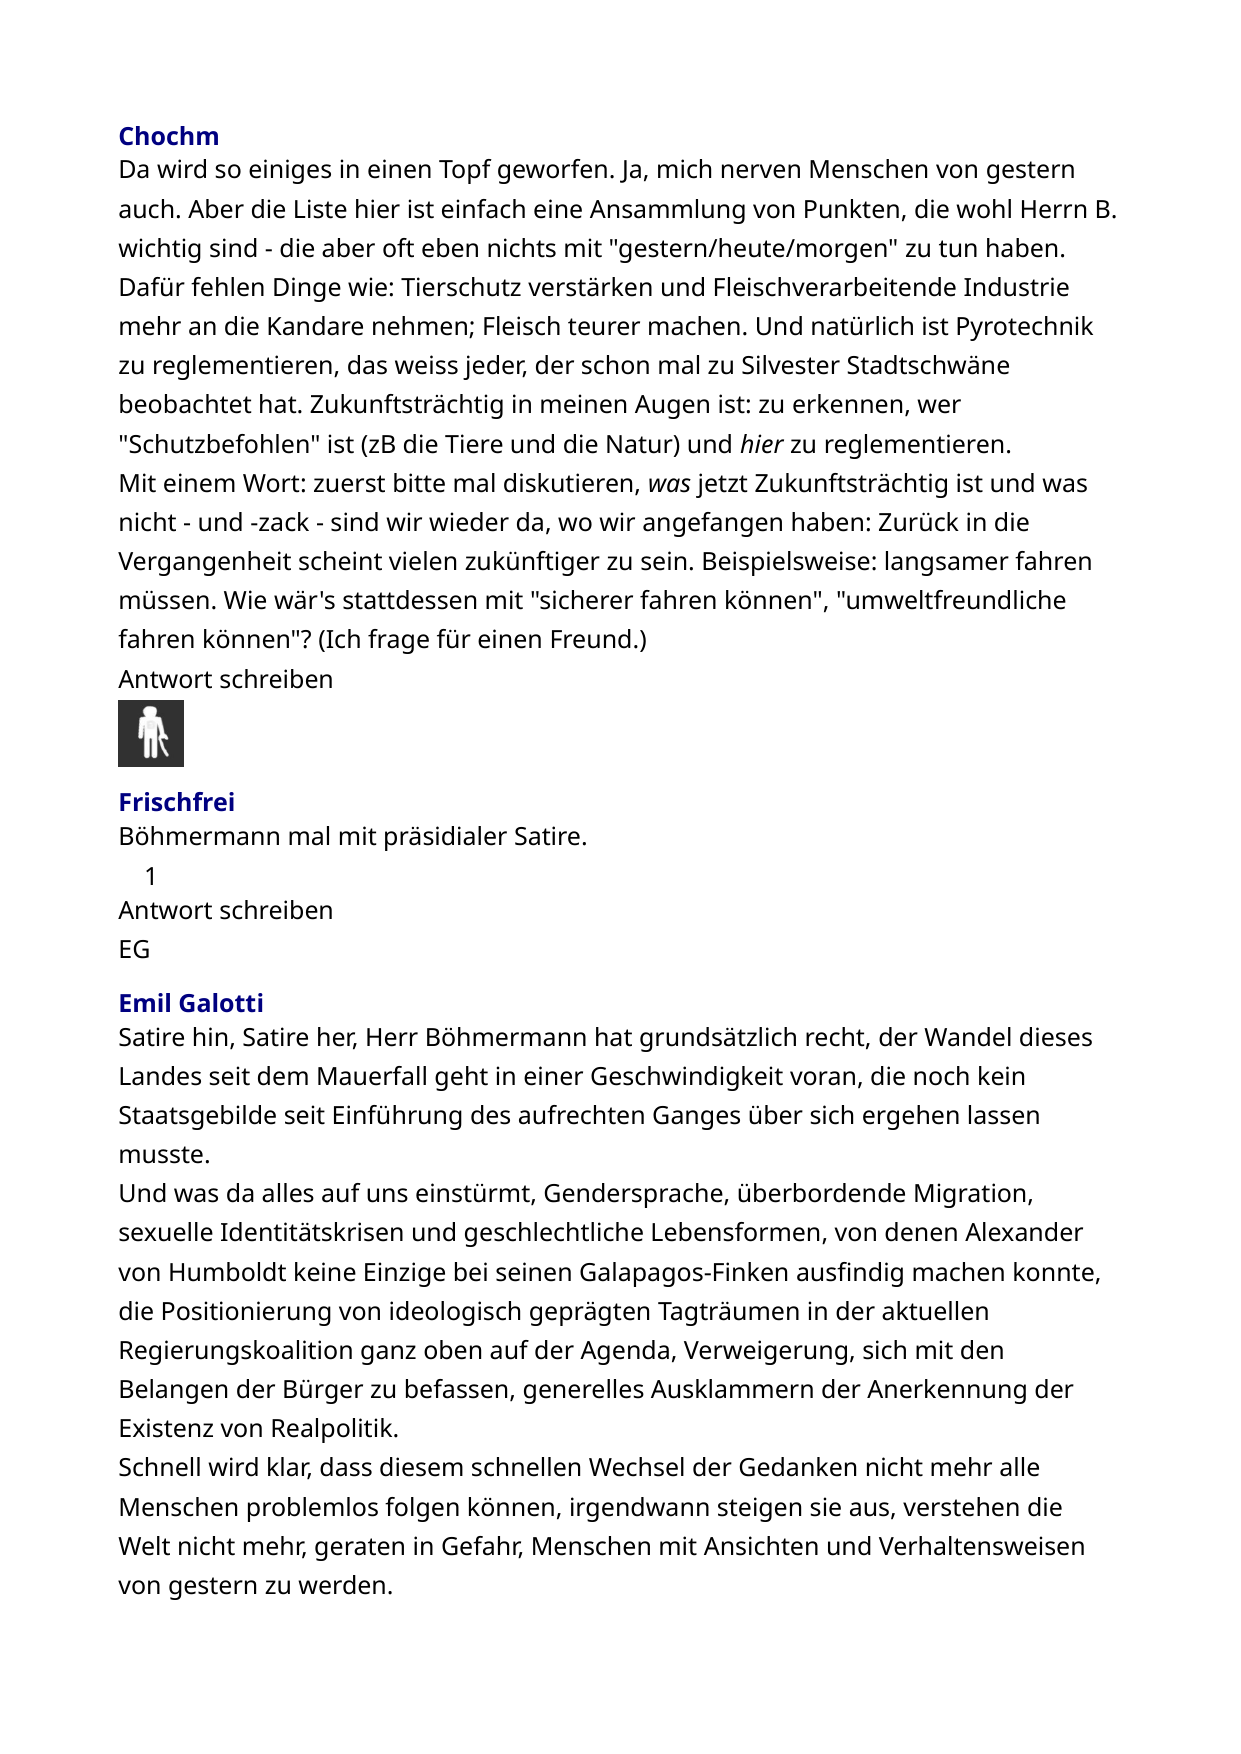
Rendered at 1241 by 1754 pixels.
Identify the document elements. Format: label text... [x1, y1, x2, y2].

picture [118, 700, 184, 767]
text 🤨 1 [118, 858, 1122, 892]
text Und was da alles auf uns einstürmt, Gendersprache, überbordende Migration, sexuelle Identitätskrisen und geschlechtliche Lebensformen, von denen Alexander von Humboldt keine Einzige bei seinen Galapagos-Finken ausfindig machen konnte, die Positionierung von ideologisch geprägten Tagträumen in der aktuellen Regierungskoalition ganz oben auf der Agenda, Verweigerung, sich mit den Belangen der Bürger zu befassen, generelles Ausklammern der Anerkennung der Existenz von Realpolitik. [118, 1176, 1122, 1445]
subtitle Chochm [118, 118, 1122, 152]
text Da wird so einiges in einen Topf geworfen. Ja, mich nerven Menschen von gestern auch. Aber die Liste hier ist einfach eine Ansammlung von Punkten, die wohl Herrn B. wichtig sind - die aber oft eben nichts mit "gestern/heute/morgen" zu tun haben. Dafür fehlen Dinge wie: Tierschutz verstärken und Fleischverarbeitende Industrie mehr an die Kandare nehmen; Fleisch teurer machen. Und natürlich ist Pyrotechnik zu reglementieren, das weiss jeder, der schon mal zu Silvester Stadtschwäne beobachtet hat. Zukunftsträchtig in meinen Augen ist: zu erkennen, wer "Schutzbefohlen" ist (zB die Tiere und die Natur) und hier zu reglementieren. Mit einem Wort: zuerst bitte mal diskutieren, was jetzt Zukunftsträchtig ist und was nicht - und -zack - sind wir wieder da, wo wir angefangen haben: Zurück in die Vergangenheit scheint vielen zukünftiger zu sein. Beispielsweise: langsamer fahren müssen. Wie wär's stattdessen mit "sicherer fahren können", "umweltfreundliche fahren können"? (Ich frage für einen Freund.) [118, 152, 1122, 656]
subtitle Frischfrei [118, 785, 1122, 819]
text Antwort schreiben [118, 661, 1122, 695]
text Schnell wird klar, dass diesem schnellen Wechsel der Gedanken nicht mehr alle Menschen problemlos folgen können, irgendwann steigen sie aus, verstehen die Welt nicht mehr, geraten in Gefahr, Menschen mit Ansichten und Verhaltensweisen von gestern zu werden. [118, 1450, 1122, 1602]
text Antwort schreiben [118, 892, 1122, 926]
text Böhmermann mal mit präsidialer Satire. [118, 819, 1122, 853]
text EG [118, 931, 1122, 966]
text Satire hin, Satire her, Herr Böhmermann hat grundsätzlich recht, der Wandel dieses Landes seit dem Mauerfall geht in einer Geschwindigkeit voran, die noch kein Staatsgebilde seit Einführung des aufrechten Ganges über sich ergehen lassen musste. [118, 1019, 1122, 1171]
subtitle Emil Galotti [118, 985, 1122, 1019]
